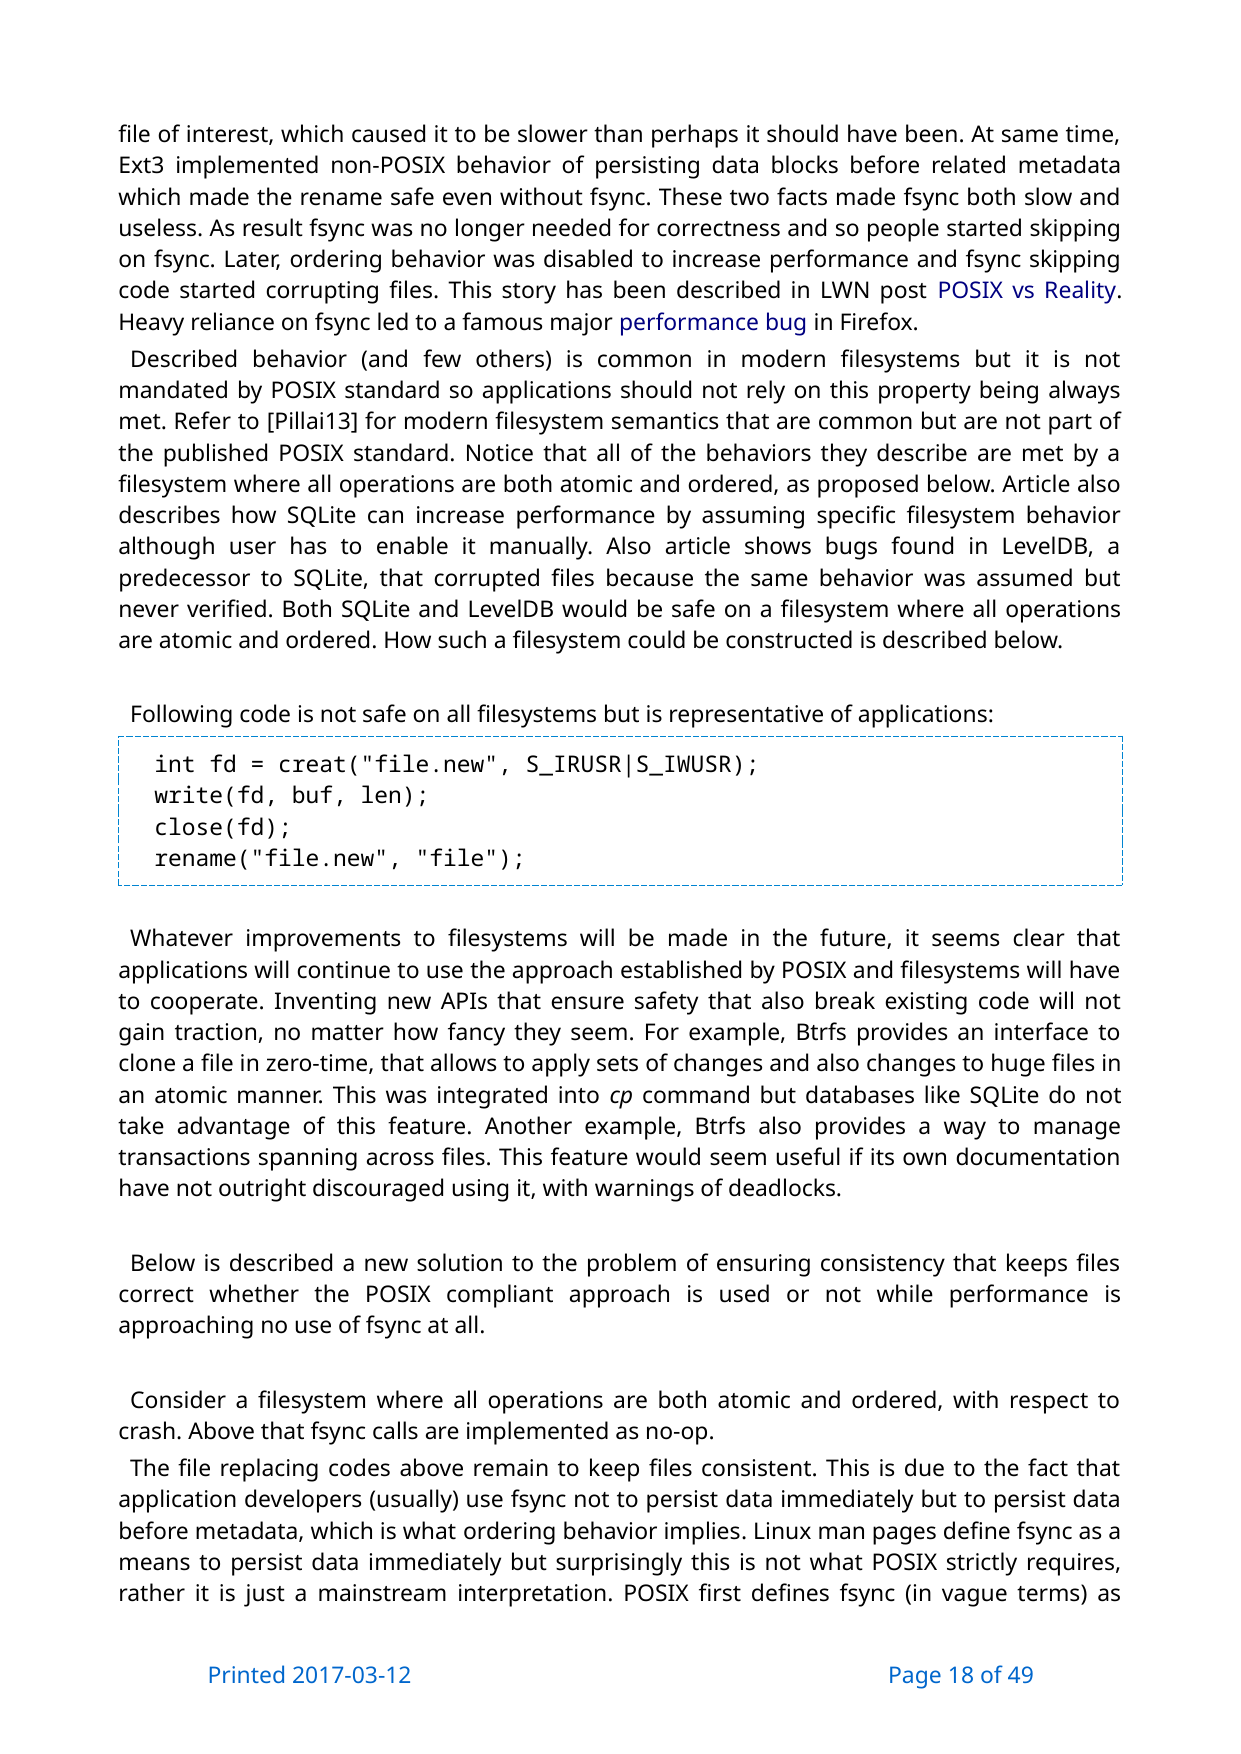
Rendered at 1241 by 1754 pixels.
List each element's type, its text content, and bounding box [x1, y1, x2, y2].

text Below is described a new solution to the problem of ensuring consistency that keeps files correct whether the POSIX compliant approach is used or not while performance is approaching no use of fsync at all. [118, 1247, 1122, 1341]
text write(fd, buf, len); [118, 767, 1122, 798]
text file of interest, which caused it to be slower than perhaps it should have been. At same time, Ext3 implemented non-POSIX behavior of persisting data blocks before related metadata which made the rename safe even without fsync. These two facts made fsync both slow and useless. As result fsync was no longer needed for correctness and so people started skipping on fsync. Later, ordering behavior was disabled to increase performance and fsync skipping code started corrupting files. This story has been described in LWN post POSIX vs Reality. Heavy reliance on fsync led to a famous major performance bug in Firefox. [118, 118, 1122, 337]
text int fd = creat("file.new", S_IRUSR|S_IWUSR); [118, 736, 1122, 767]
text Whatever improvements to filesystems will be made in the future, it seems clear that applications will continue to use the approach established by POSIX and filesystems will have to cooperate. Inventing new APIs that ensure safety that also break existing code will not gain traction, no matter how fancy they seem. For example, Btrfs provides an interface to clone a file in zero-time, that allows to apply sets of changes and also changes to huge files in an atomic manner. This was integrated into cp command but databases like SQLite do not take advantage of this feature. Another example, Btrfs also provides a way to manage transactions spanning across files. This feature would seem useful if its own documentation have not outright discouraged using it, with warnings of deadlocks. [118, 922, 1122, 1204]
text Described behavior (and few others) is common in modern filesystems but it is not mandated by POSIX standard so applications should not rely on this property being always met. Refer to [Pillai13] for modern filesystem semantics that are common but are not part of the published POSIX standard. Notice that all of the behaviors they describe are met by a filesystem where all operations are both atomic and ordered, as proposed below. Article also describes how SQLite can increase performance by assuming specific filesystem behavior although user has to enable it manually. Also article shows bugs found in LevelDB, a predecessor to SQLite, that corrupted files because the same behavior was assumed but never verified. Both SQLite and LevelDB would be safe on a filesystem where all operations are atomic and ordered. How such a filesystem could be constructed is described below. [118, 343, 1122, 655]
text Consider a filesystem where all operations are both atomic and ordered, with respect to crash. Above that fsync calls are implemented as no-op. [118, 1384, 1122, 1446]
text rename("file.new", "file"); [118, 829, 1122, 885]
text The file replacing codes above remain to keep files consistent. This is due to the fact that application developers (usually) use fsync not to persist data immediately but to persist data before metadata, which is what ordering behavior implies. Linux man pages define fsync as a means to persist data immediately but surprisingly this is not what POSIX strictly requires, rather it is just a mainstream interpretation. POSIX first defines fsync (in vague terms) as [118, 1452, 1122, 1608]
text Following code is not safe on all filesystems but is representative of applications: [118, 698, 1122, 730]
text close(fd); [118, 798, 1122, 829]
